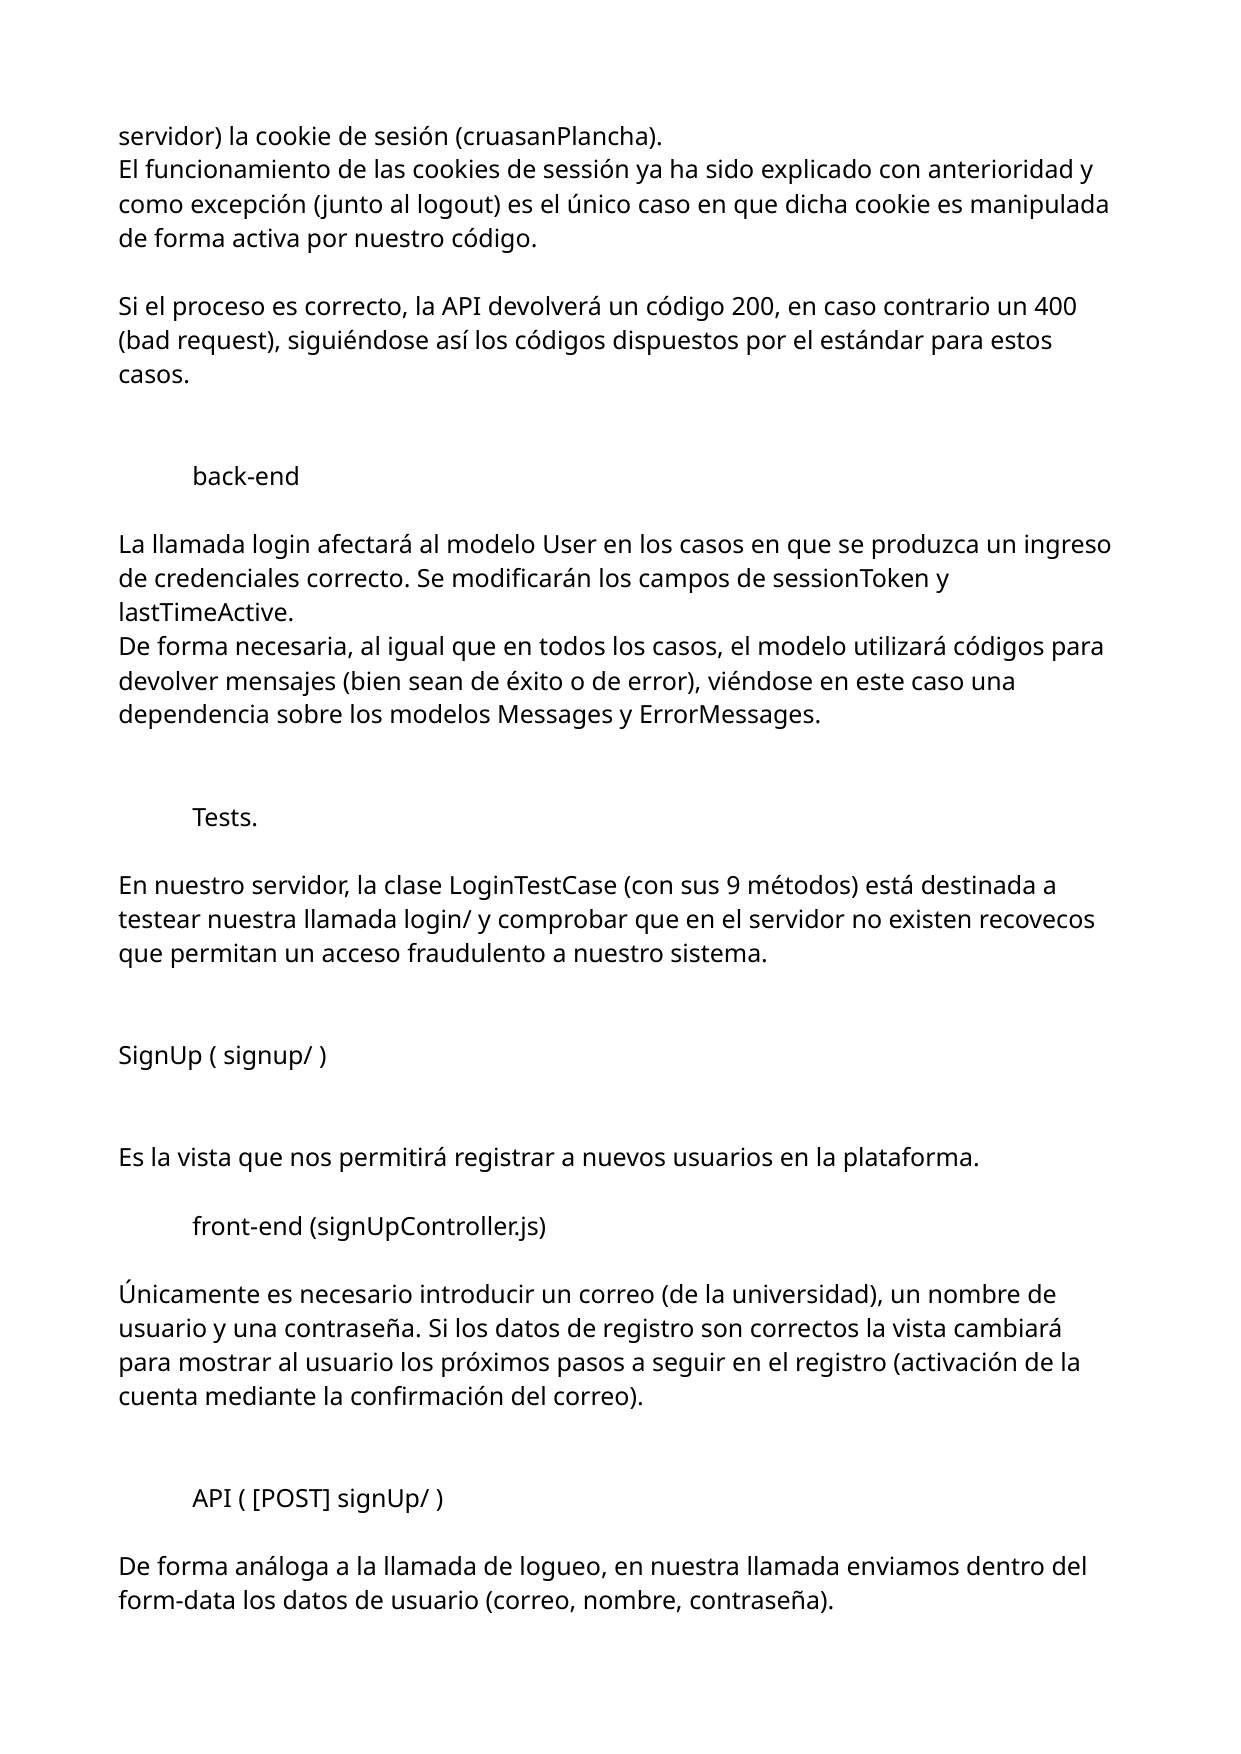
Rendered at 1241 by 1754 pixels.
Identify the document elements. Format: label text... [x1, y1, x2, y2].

text El funcionamiento de las cookies de sessión ya ha sido explicado con anterioridad y como excepción (junto al logout) es el único caso en que dicha cookie es manipulada de forma activa por nuestro código. [118, 152, 1122, 254]
text Únicamente es necesario introducir un correo (de la universidad), un nombre de usuario y una contraseña. Si los datos de registro son correctos la vista cambiará para mostrar al usuario los próximos pasos a seguir en el registro (activación de la cuenta mediante la confirmación del correo). [118, 1276, 1122, 1412]
text De forma necesaria, al igual que en todos los casos, el modelo utilizará códigos para devolver mensajes (bien sean de éxito o de error), viéndose en este caso una dependencia sobre los modelos Messages y ErrorMessages. [118, 629, 1122, 731]
text Si el proceso es correcto, la API devolverá un código 200, en caso contrario un 400 (bad request), siguiéndose así los códigos dispuestos por el estándar para estos casos. [118, 288, 1122, 391]
text API ( [POST] signUp/ ) [118, 1481, 1122, 1515]
text Es la vista que nos permitirá registrar a nuevos usuarios en la plataforma. [118, 1140, 1122, 1174]
text servidor) la cookie de sesión (cruasanPlancha). [118, 118, 1122, 152]
text De forma análoga a la llamada de logueo, en nuestra llamada enviamos dentro del form-data los datos de usuario (correo, nombre, contraseña). [118, 1549, 1122, 1617]
text front-end (signUpController.js) [118, 1208, 1122, 1242]
text Tests. [118, 799, 1122, 833]
text La llamada login afectará al modelo User en los casos en que se produzca un ingreso de credenciales correcto. Se modificarán los campos de sessionToken y lastTimeActive. [118, 527, 1122, 629]
text En nuestro servidor, la clase LoginTestCase (con sus 9 métodos) está destinada a testear nuestra llamada login/ y comprobar que en el servidor no existen recovecos que permitan un acceso fraudulento a nuestro sistema. [118, 867, 1122, 970]
text back-end [118, 459, 1122, 493]
text SignUp ( signup/ ) [118, 1038, 1122, 1072]
